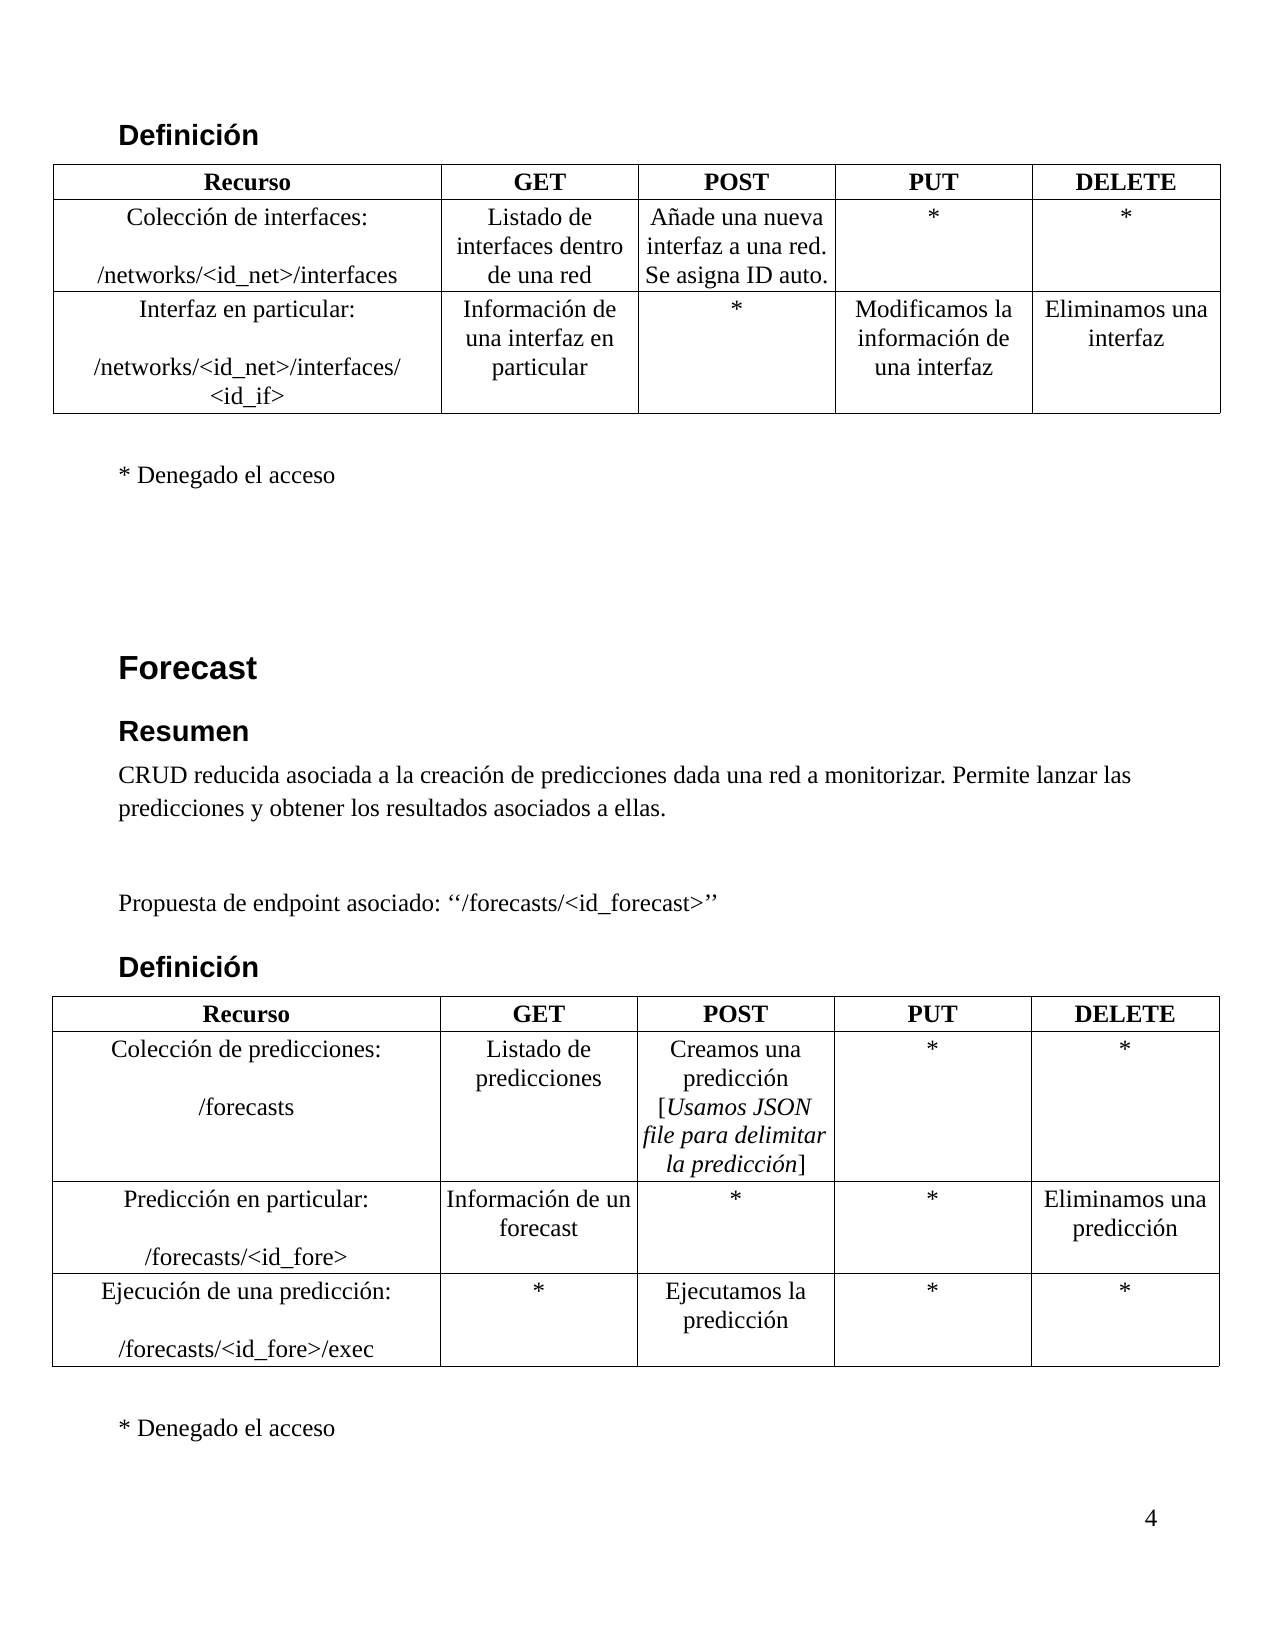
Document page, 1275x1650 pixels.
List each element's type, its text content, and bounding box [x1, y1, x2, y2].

table_cell Listado de interfaces dentro de una red [442, 200, 638, 291]
table_cell Listado de predicciones [441, 1032, 637, 1181]
table_cell Añade una nueva interfaz a una red. Se asigna ID auto. [639, 200, 835, 291]
table_cell Eliminamos una interfaz [1033, 292, 1220, 413]
table_cell * [835, 1182, 1031, 1273]
table_cell Información de un forecast [441, 1182, 637, 1273]
subtitle Resumen [118, 714, 1157, 747]
table_header Recurso [54, 165, 441, 199]
table_header GET [441, 997, 637, 1031]
table_cell * [835, 1274, 1031, 1366]
text * Denegado el acceso [118, 1413, 1157, 1442]
table_cell * [441, 1274, 637, 1366]
table_cell Información de una interfaz en particular [442, 292, 638, 413]
table_cell * [1033, 200, 1220, 291]
table_cell * [1032, 1032, 1219, 1181]
subtitle Definición [118, 118, 1157, 152]
subtitle Definición [118, 950, 1157, 984]
table_header DELETE [1032, 997, 1219, 1031]
table_cell Eliminamos una predicción [1032, 1182, 1219, 1273]
text * Denegado el acceso [118, 460, 1157, 489]
table_cell * [1032, 1274, 1219, 1366]
table_cell Predicción en particular: /forecasts/<id_fore> [53, 1182, 440, 1273]
table_cell * [639, 292, 835, 413]
table_header PUT [835, 997, 1031, 1031]
table_cell Creamos una predicción [Usamos JSON file para delimitar la predicción] [638, 1032, 834, 1181]
table_header PUT [836, 165, 1032, 199]
table_cell Colección de predicciones: /forecasts [53, 1032, 440, 1181]
table_cell Ejecutamos la predicción [638, 1274, 834, 1366]
table_cell Modificamos la información de una interfaz [836, 292, 1032, 413]
text CRUD reducida asociada a la creación de predicciones dada una red a monitorizar. Permite lanzar las predicciones y obtener los resultados asociados a ellas. [118, 760, 1157, 821]
table_header POST [638, 997, 834, 1031]
subtitle Forecast [118, 648, 1157, 687]
table_cell Colección de interfaces: /networks/<id_net>/interfaces [54, 200, 441, 291]
table_cell * [638, 1182, 834, 1273]
table_cell * [836, 200, 1032, 291]
text Propuesta de endpoint asociado: ‘‘/forecasts/<id_forecast>’’ [118, 888, 1157, 917]
table_cell * [835, 1032, 1031, 1181]
table_header GET [442, 165, 638, 199]
table_header DELETE [1033, 165, 1220, 199]
table_header POST [639, 165, 835, 199]
table_header Recurso [53, 997, 440, 1031]
table_cell Interfaz en particular: /networks/<id_net>/interfaces/<id_if> [54, 292, 441, 413]
table_cell Ejecución de una predicción: /forecasts/<id_fore>/exec [53, 1274, 440, 1366]
